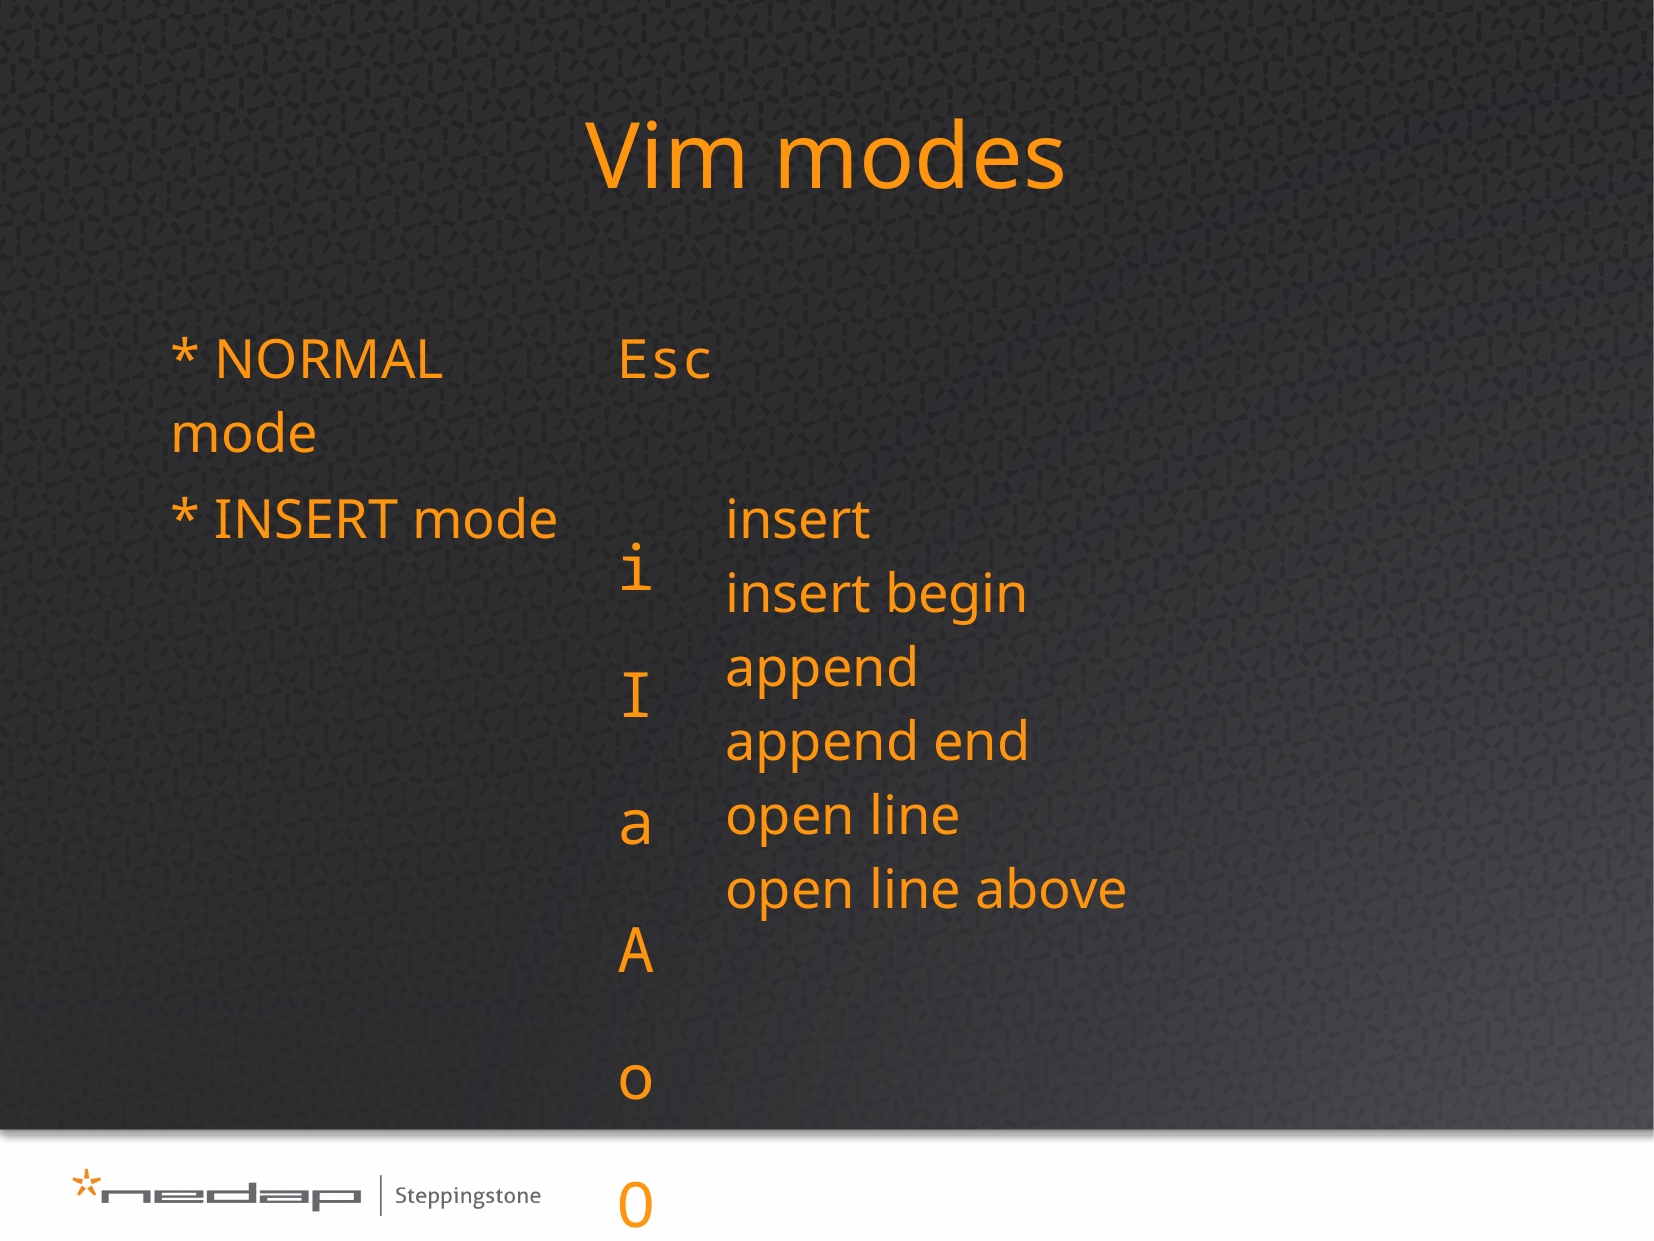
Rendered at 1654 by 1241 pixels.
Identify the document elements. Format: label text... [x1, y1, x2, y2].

table_header * NORMAL mode [165, 315, 612, 475]
table_cell i I a A o O [612, 475, 719, 1241]
table_cell insert insert begin append append end open line open line above [719, 475, 1587, 1241]
table_header Esc [612, 315, 1587, 475]
picture [0, 0, 1654, 1241]
title Vim modes [82, 49, 1571, 257]
table_cell * INSERT mode [165, 475, 612, 1241]
